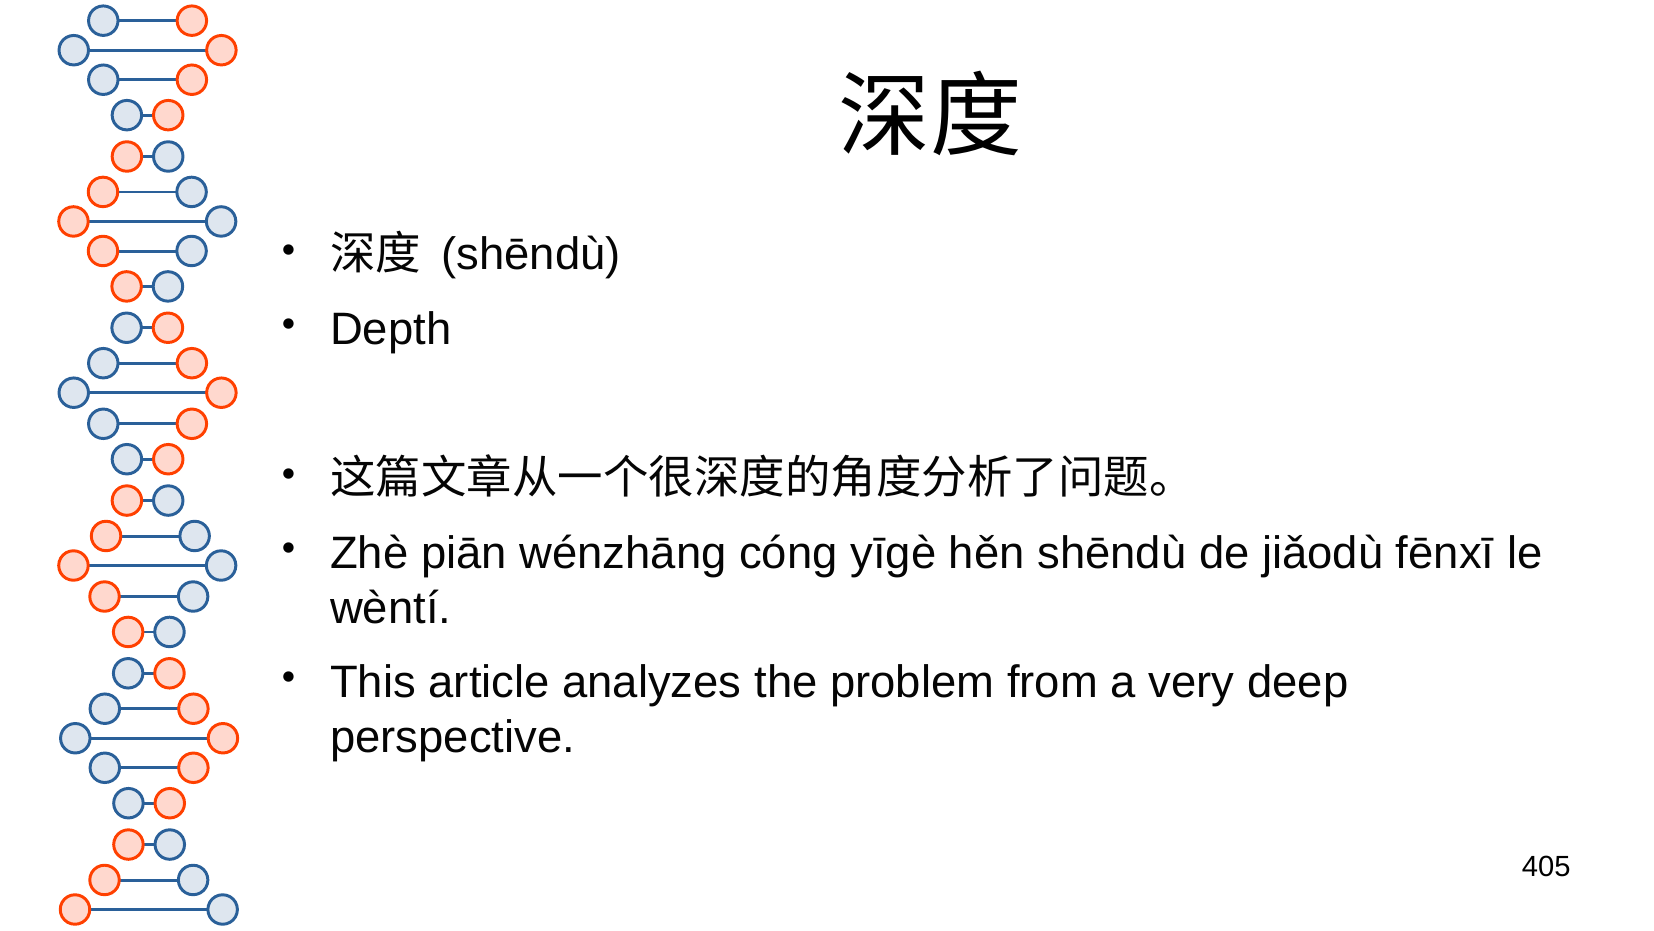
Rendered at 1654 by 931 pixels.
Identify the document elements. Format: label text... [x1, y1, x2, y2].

title 深度 [265, 35, 1595, 189]
list 深度 (shēndù) Depth 这篇文章从一个很深度的角度分析了问题。 Zhè piān wénzhāng cóng yīgè hěn shēndù de jiǎodù fēnxī le wèntí. This article analyzes the problem from a very deep perspective. [265, 224, 1595, 764]
